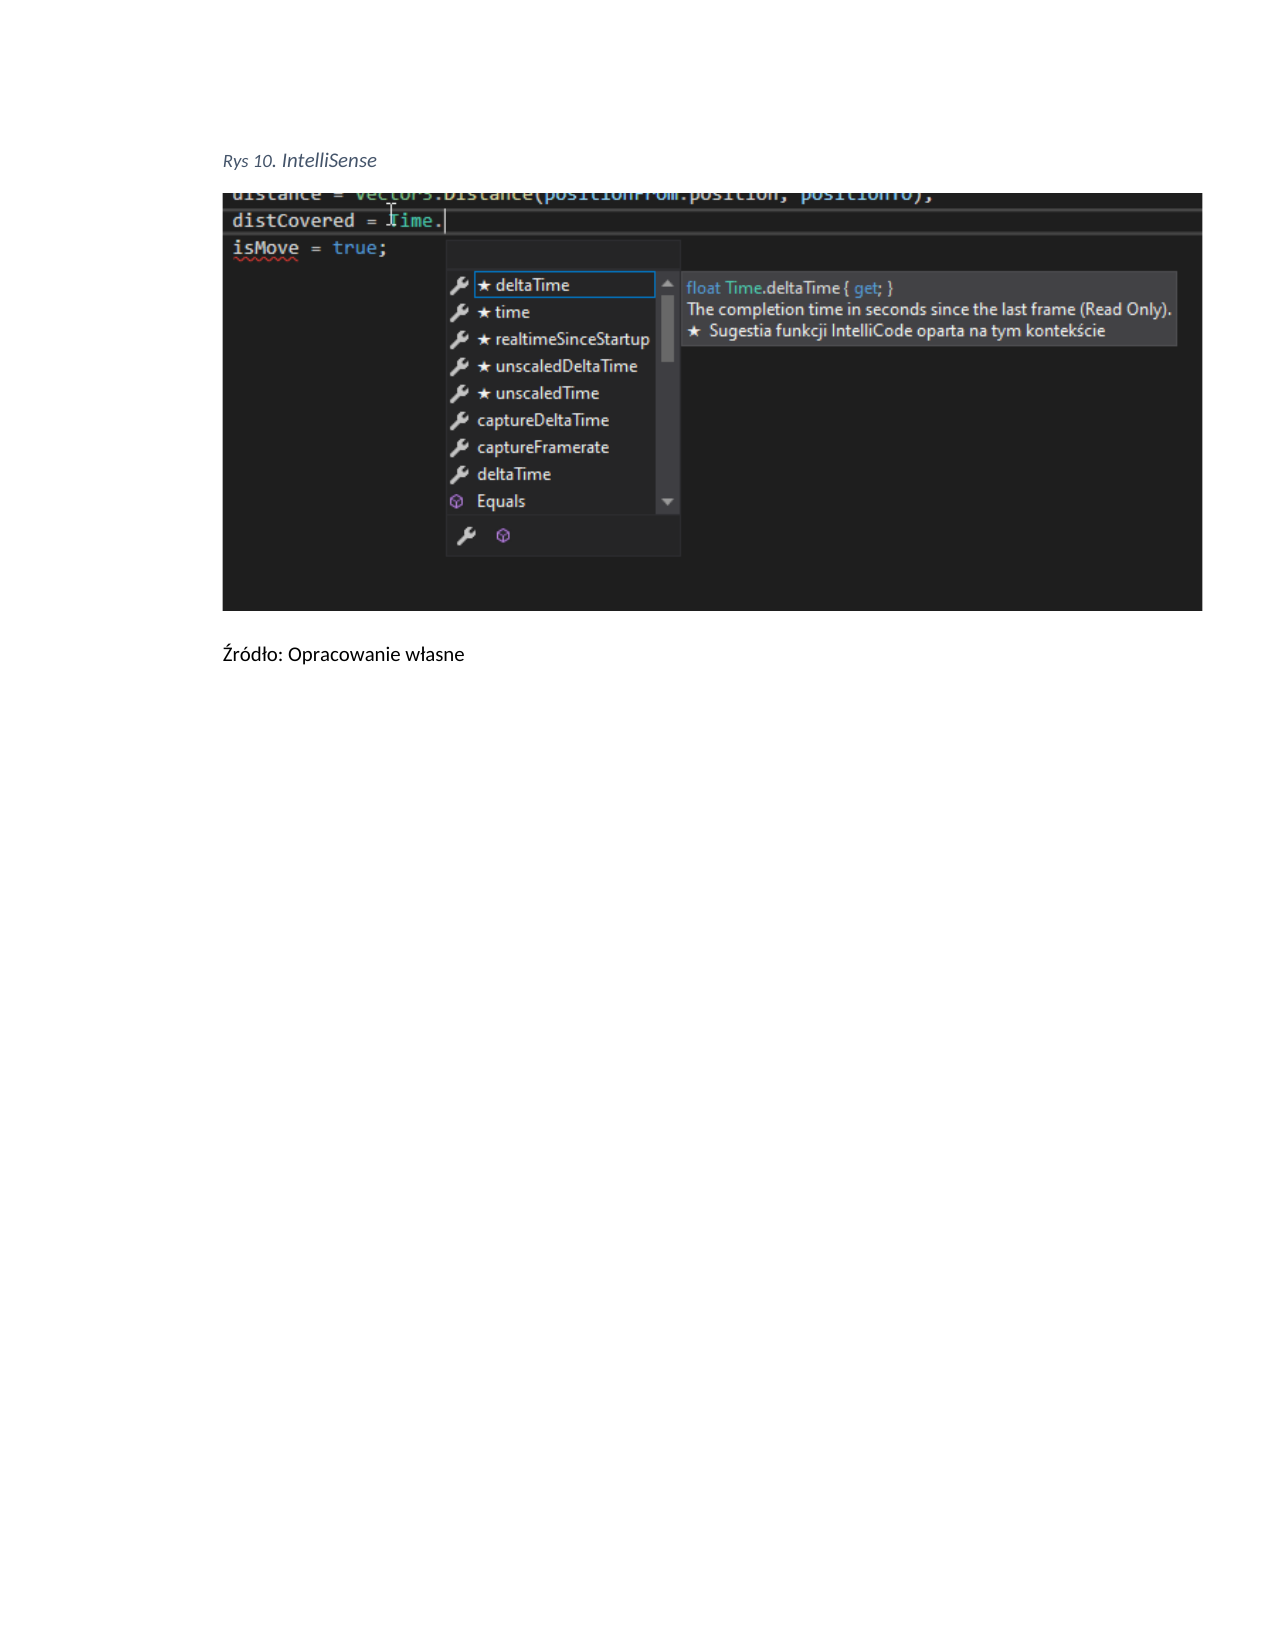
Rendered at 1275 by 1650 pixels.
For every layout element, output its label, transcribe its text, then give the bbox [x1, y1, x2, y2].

text Rys 10. IntelliSense [148, 148, 1127, 173]
text Źródło: Opracowanie własne [223, 641, 1127, 666]
